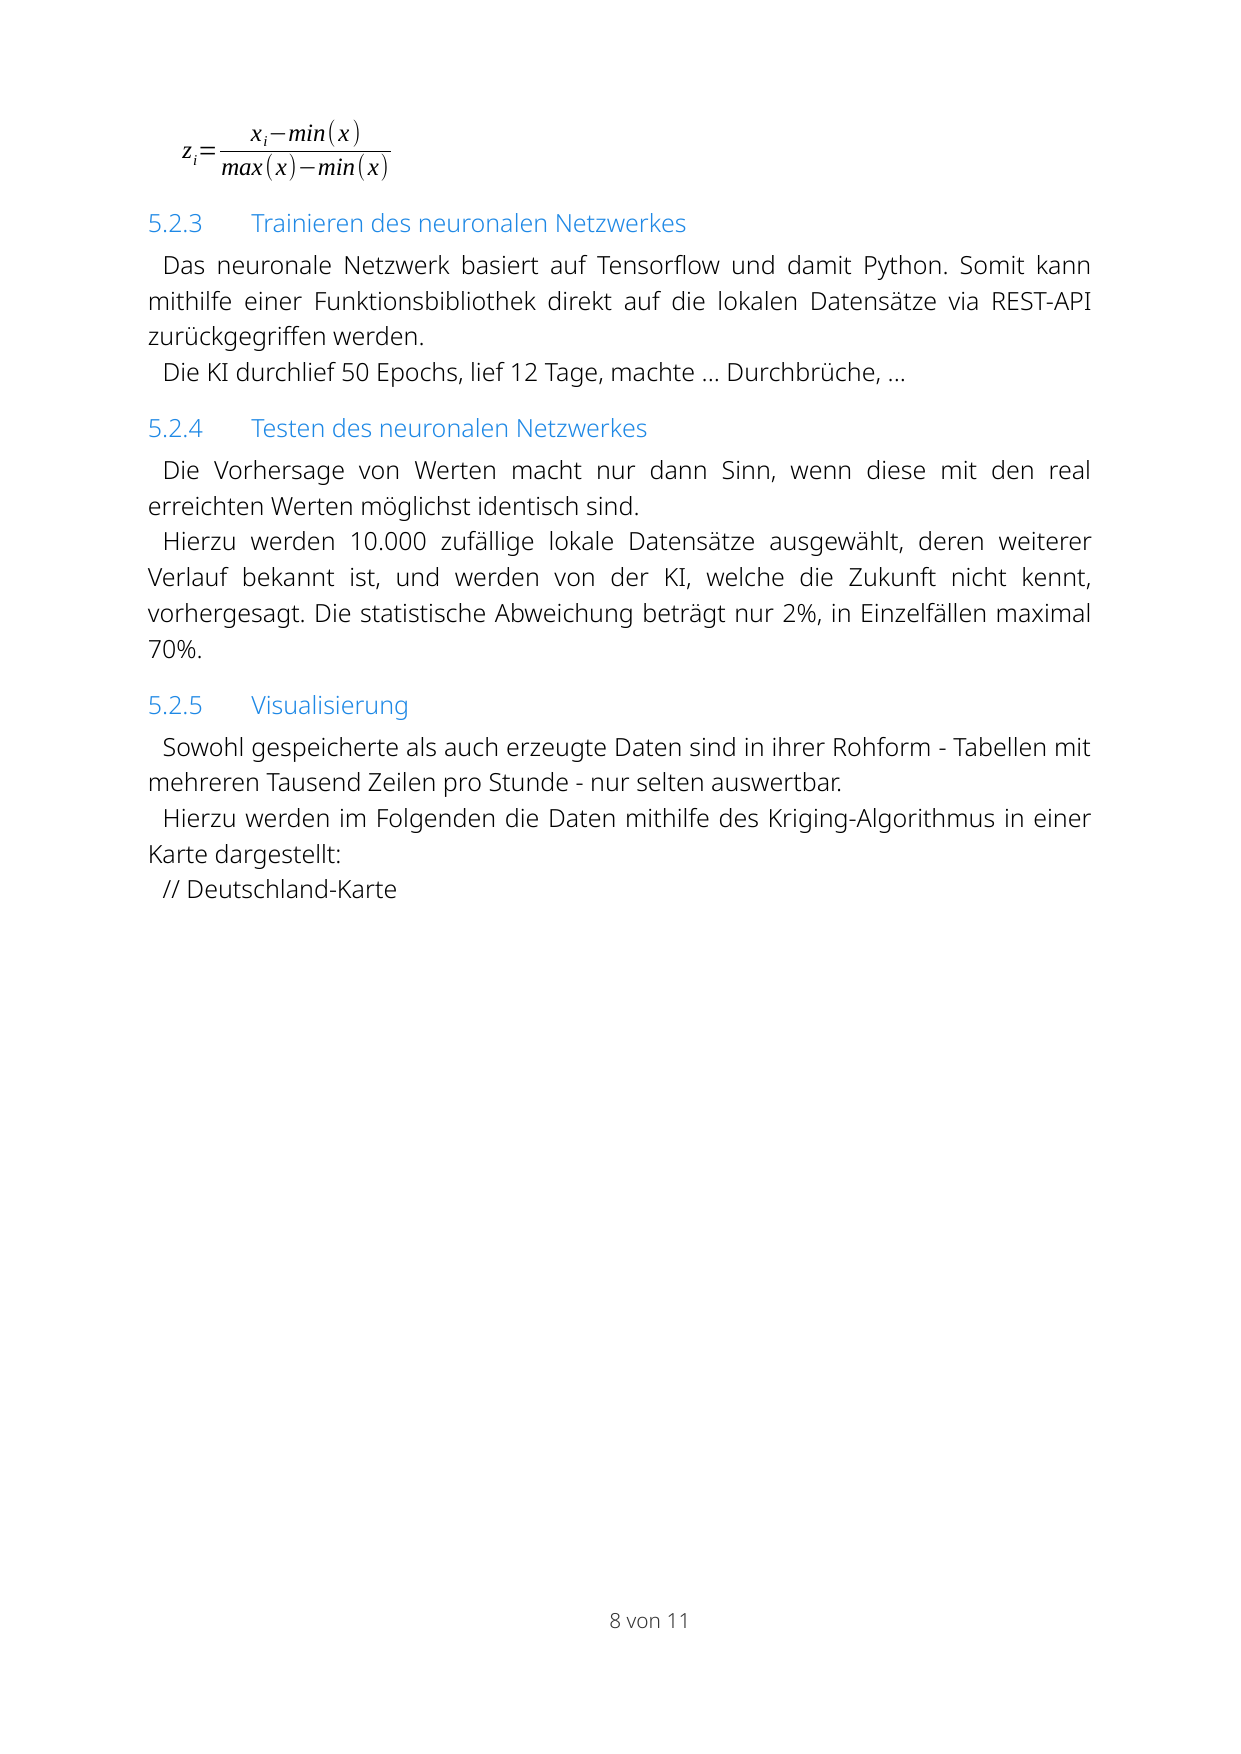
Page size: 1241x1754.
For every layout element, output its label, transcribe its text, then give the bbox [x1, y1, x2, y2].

text Das neuronale Netzwerk basiert auf Tensorflow und damit Python. Somit kann mithilfe einer Funktionsbibliothek direkt auf die lokalen Datensätze via REST-API zurückgegriffen werden. [148, 247, 1093, 353]
text Hierzu werden 10.000 zufällige lokale Datensätze ausgewählt, deren weiterer Verlauf bekannt ist, und werden von der KI, welche die Zukunft nicht kennt, vorhergesagt. Die statistische Abweichung beträgt nur 2%, in Einzelfällen maximal 70%. [148, 524, 1093, 665]
text Sowohl gespeicherte als auch erzeugte Daten sind in ihrer Rohform - Tabellen mit mehreren Tausend Zeilen pro Stunde - nur selten auswertbar. [148, 729, 1093, 799]
text Die KI durchlief 50 Epochs, lief 12 Tage, machte ... Durchbrüche, ... [148, 355, 1093, 389]
subtitle Visualisierung [148, 687, 1093, 722]
subtitle Testen des neuronalen Netzwerkes [148, 411, 1093, 445]
text Hierzu werden im Folgenden die Daten mithilfe des Kriging-Algorithmus in einer Karte dargestellt: [148, 801, 1093, 870]
text Die Vorhersage von Werten macht nur dann Sinn, wenn diese mit den real erreichten Werten möglichst identisch sind. [148, 453, 1093, 522]
text // Deutschland-Karte [148, 872, 1093, 906]
subtitle Trainieren des neuronalen Netzwerkes [148, 206, 1093, 240]
